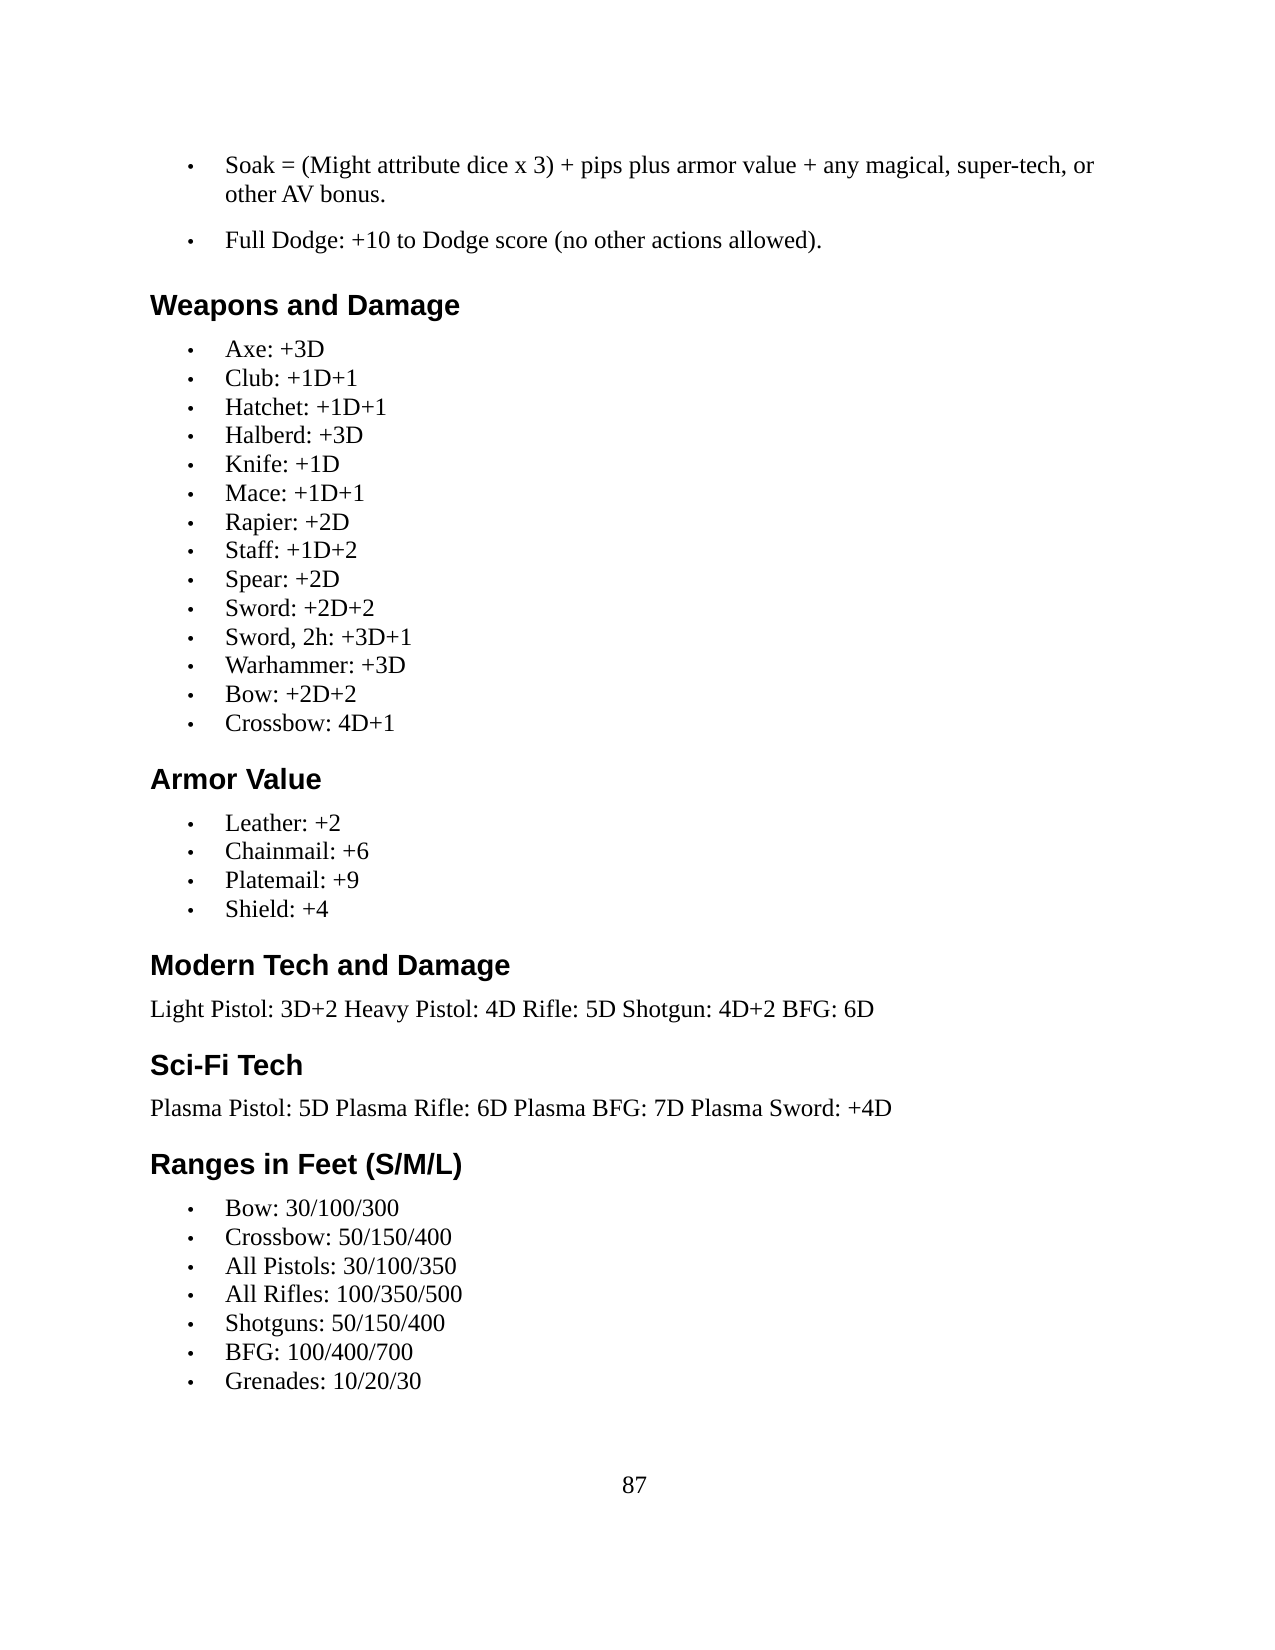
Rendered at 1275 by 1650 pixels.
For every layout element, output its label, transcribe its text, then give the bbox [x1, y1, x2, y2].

subtitle Ranges in Feet (S/M/L) [150, 1147, 1125, 1181]
list Chainmail: +6 [187, 836, 1125, 865]
list Halberd: +3D [187, 420, 1125, 449]
list Sword, 2h: +3D+1 [187, 622, 1125, 650]
list Axe: +3D [187, 334, 1125, 363]
list Leather: +2 [187, 808, 1125, 836]
text Plasma Pistol: 5D Plasma Rifle: 6D Plasma BFG: 7D Plasma Sword: +4D [150, 1093, 1125, 1122]
list Club: +1D+1 [187, 363, 1125, 392]
list Rapier: +2D [187, 507, 1125, 535]
subtitle Armor Value [150, 762, 1125, 795]
list Spear: +2D [187, 564, 1125, 593]
list All Rifles: 100/350/500 [187, 1279, 1125, 1308]
list Shield: +4 [187, 894, 1125, 923]
list Bow: 30/100/300 [187, 1193, 1125, 1222]
list Mace: +1D+1 [187, 478, 1125, 507]
list Full Dodge: +10 to Dodge score (no other actions allowed). [187, 225, 1125, 254]
list Crossbow: 4D+1 [187, 708, 1125, 737]
list Hatchet: +1D+1 [187, 392, 1125, 420]
list All Pistols: 30/100/350 [187, 1251, 1125, 1279]
list Sword: +2D+2 [187, 593, 1125, 622]
list Warhammer: +3D [187, 650, 1125, 679]
list Crossbow: 50/150/400 [187, 1222, 1125, 1251]
list Platemail: +9 [187, 865, 1125, 894]
list Soak = (Might attribute dice x 3) + pips plus armor value + any magical, super-tech, or other AV bonus. [187, 150, 1125, 207]
subtitle Sci-Fi Tech [150, 1047, 1125, 1081]
subtitle Weapons and Damage [150, 288, 1125, 322]
list Grenades: 10/20/30 [187, 1366, 1125, 1394]
subtitle Modern Tech and Damage [150, 948, 1125, 981]
list Knife: +1D [187, 449, 1125, 478]
list Shotguns: 50/150/400 [187, 1308, 1125, 1337]
list Staff: +1D+2 [187, 535, 1125, 564]
text Light Pistol: 3D+2 Heavy Pistol: 4D Rifle: 5D Shotgun: 4D+2 BFG: 6D [150, 994, 1125, 1022]
list BFG: 100/400/700 [187, 1337, 1125, 1366]
list Bow: +2D+2 [187, 679, 1125, 708]
